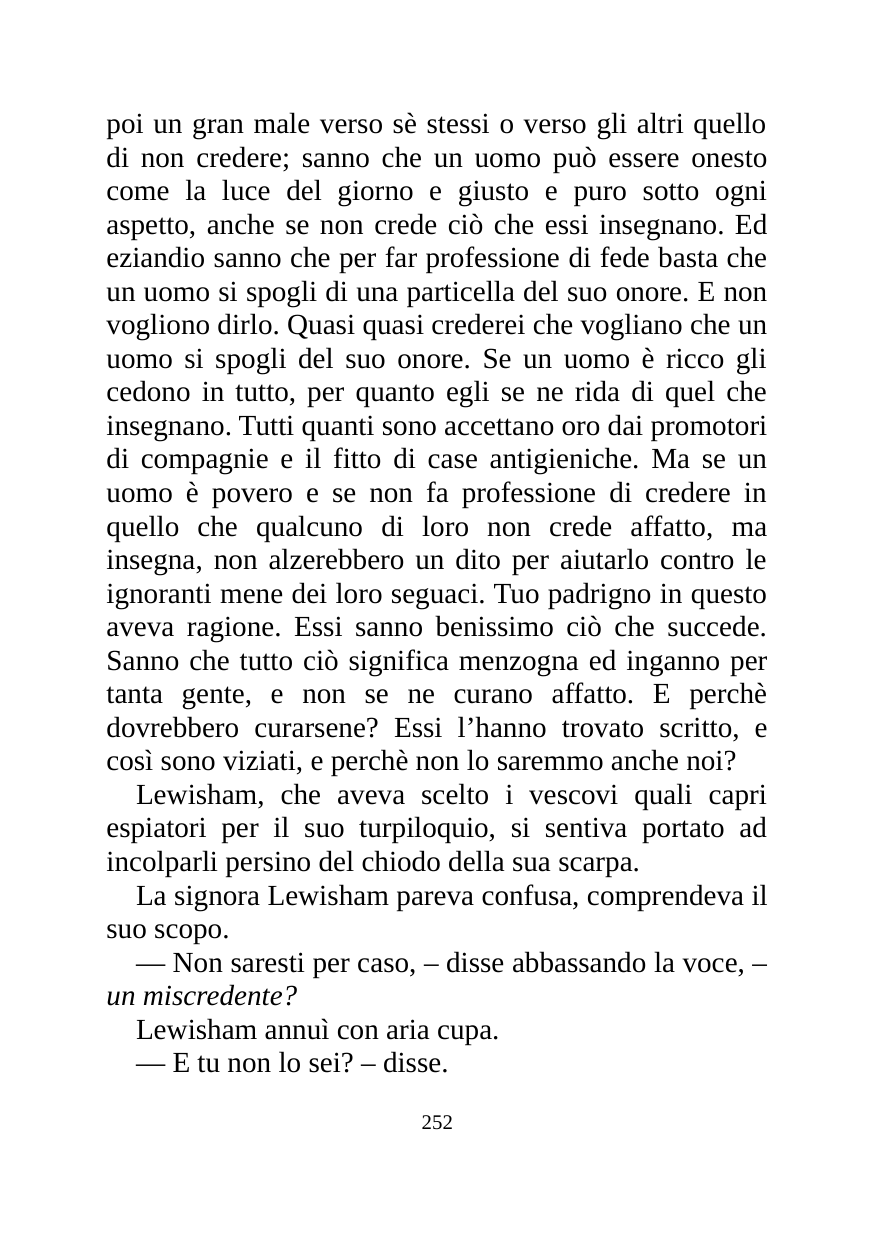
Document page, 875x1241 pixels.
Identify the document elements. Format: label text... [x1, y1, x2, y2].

text Lewisham annuì con aria cupa. [106, 1012, 768, 1045]
text — Non saresti per caso, – disse abbassando la voce, – un miscredente? [106, 945, 768, 1012]
text Lewisham, che aveva scelto i vescovi quali capri espiatori per il suo turpiloquio, si sentiva portato ad incolparli persino del chiodo della sua scarpa. [106, 777, 768, 878]
text La signora Lewisham pareva confusa, comprendeva il suo scopo. [106, 878, 768, 945]
text poi un gran male verso sè stessi o verso gli altri quello di non credere; sanno che un uomo può essere onesto come la luce del giorno e giusto e puro sotto ogni aspetto, anche se non crede ciò che essi insegnano. Ed eziandio sanno che per far professione di fede basta che un uomo si spogli di una particella del suo onore. E non vogliono dirlo. Quasi quasi crederei che vogliano che un uomo si spogli del suo onore. Se un uomo è ricco gli cedono in tutto, per quanto egli se ne rida di quel che insegnano. Tutti quanti sono accettano oro dai promotori di compagnie e il fitto di case antigieniche. Ma se un uomo è povero e se non fa professione di credere in quello che qualcuno di loro non crede affatto, ma insegna, non alzerebbero un dito per aiutarlo contro le ignoranti mene dei loro seguaci. Tuo padrigno in questo aveva ragione. Essi sanno benissimo ciò che succede. Sanno che tutto ciò significa menzogna ed inganno per tanta gente, e non se ne curano affatto. E perchè dovrebbero curarsene? Essi l’hanno trovato scritto, e così sono viziati, e perchè non lo saremmo anche noi? [106, 106, 768, 777]
text — E tu non lo sei? – disse. [106, 1045, 768, 1079]
